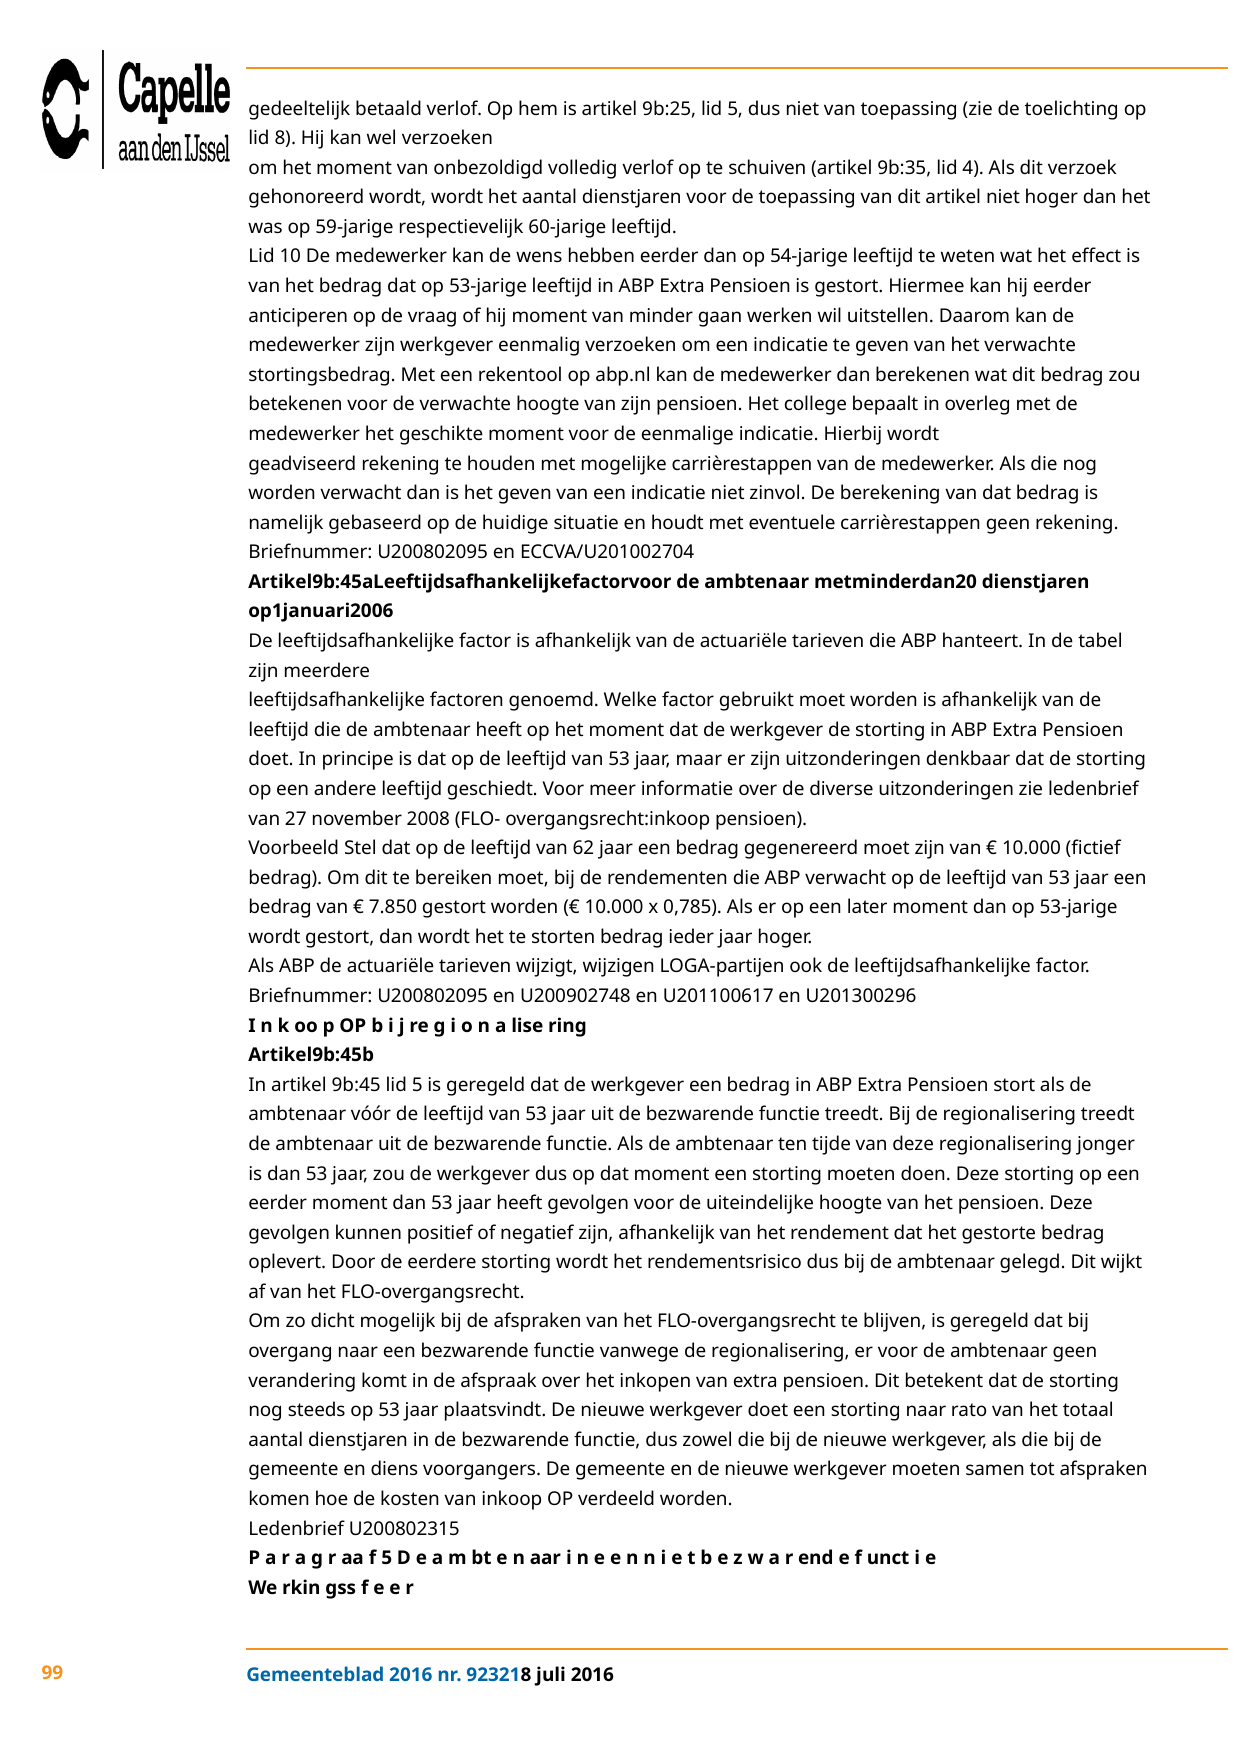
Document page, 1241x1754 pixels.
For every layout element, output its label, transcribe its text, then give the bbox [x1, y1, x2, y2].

text In artikel 9b:45 lid 5 is geregeld dat de werkgever een bedrag in ABP Extra Pensioen stort als de ambtenaar vóór de leeftijd van 53 jaar uit de bezwarende functie treedt. Bij de regionalisering treedt de ambtenaar uit de bezwarende functie. Als de ambtenaar ten tijde van deze regionalisering jonger is dan 53 jaar, zou de werkgever dus op dat moment een storting moeten doen. Deze storting op een eerder moment dan 53 jaar heeft gevolgen voor de uiteindelijke hoogte van het pensioen. Deze gevolgen kunnen positief of negatief zijn, afhankelijk van het rendement dat het gestorte bedrag oplevert. Door de eerdere storting wordt het rendementsrisico dus bij de ambtenaar gelegd. Dit wijkt af van het FLO-overgangsrecht. [248, 1071, 1152, 1304]
text om het moment van onbezoldigd volledig verlof op te schuiven (artikel 9b:35, lid 4). Als dit verzoek gehonoreerd wordt, wordt het aantal dienstjaren voor de toepassing van dit artikel niet hoger dan het was op 59-jarige respectievelijk 60-jarige leeftijd. [248, 154, 1152, 239]
text Artikel9b:45b [248, 1041, 1152, 1067]
text Lid 10 De medewerker kan de wens hebben eerder dan op 54-jarige leeftijd te weten wat het effect is van het bedrag dat op 53-jarige leeftijd in ABP Extra Pensioen is gestort. Hiermee kan hij eerder anticiperen op de vraag of hij moment van minder gaan werken wil uitstellen. Daarom kan de medewerker zijn werkgever eenmalig verzoeken om een indicatie te geven van het verwachte stortingsbedrag. Met een rekentool op abp.nl kan de medewerker dan berekenen wat dit bedrag zou betekenen voor de verwachte hoogte van zijn pensioen. Het college bepaalt in overleg met de medewerker het geschikte moment voor de eenmalige indicatie. Hierbij wordt [248, 243, 1152, 446]
text leeftijdsafhankelijke factoren genoemd. Welke factor gebruikt moet worden is afhankelijk van de leeftijd die de ambtenaar heeft op het moment dat de werkgever de storting in ABP Extra Pensioen doet. In principe is dat op de leeftijd van 53 jaar, maar er zijn uitzonderingen denkbaar dat de storting op een andere leeftijd geschiedt. Voor meer informatie over de diverse uitzonderingen zie ledenbrief van 27 november 2008 (FLO- overgangsrecht:inkoop pensioen). [248, 686, 1152, 831]
text geadviseerd rekening te houden met mogelijke carrièrestappen van de medewerker. Als die nog worden verwacht dan is het geven van een indicatie niet zinvol. De berekening van dat bedrag is namelijk gebaseerd op de huidige situatie en houdt met eventuele carrièrestappen geen rekening. [248, 450, 1152, 535]
text I n k oo p OP b i j re g i o n a lise ring [248, 1012, 1152, 1038]
text gedeeltelijk betaald verlof. Op hem is artikel 9b:25, lid 5, dus niet van toepassing (zie de toelichting op lid 8). Hij kan wel verzoeken [248, 95, 1152, 150]
text Als ABP de actuariële tarieven wijzigt, wijzigen LOGA-partijen ook de leeftijdsafhankelijke factor. Briefnummer: U200802095 en U200902748 en U201100617 en U201300296 [248, 953, 1152, 1008]
text P a r a g r aa f 5 D e a m bt e n aar i n e e n n i e t b e z w a r end e f unct i e [248, 1544, 1152, 1570]
text Voorbeeld Stel dat op de leeftijd van 62 jaar een bedrag gegenereerd moet zijn van € 10.000 (fictief bedrag). Om dit te bereiken moet, bij de rendementen die ABP verwacht op de leeftijd van 53 jaar een bedrag van € 7.850 gestort worden (€ 10.000 x 0,785). Als er op een later moment dan op 53-jarige wordt gestort, dan wordt het te storten bedrag ieder jaar hoger. [248, 834, 1152, 949]
text Briefnummer: U200802095 en ECCVA/U201002704 [248, 538, 1152, 564]
text We rkin gss f e e r [248, 1574, 1152, 1600]
text Om zo dicht mogelijk bij de afspraken van het FLO-overgangsrecht te blijven, is geregeld dat bij overgang naar een bezwarende functie vanwege de regionalisering, er voor de ambtenaar geen verandering komt in de afspraak over het inkopen van extra pensioen. Dit betekent dat de storting nog steeds op 53 jaar plaatsvindt. De nieuwe werkgever doet een storting naar rato van het totaal aantal dienstjaren in de bezwarende functie, dus zowel die bij de nieuwe werkgever, als die bij de gemeente en diens voorgangers. De gemeente en de nieuwe werkgever moeten samen tot afspraken komen hoe de kosten van inkoop OP verdeeld worden. [248, 1308, 1152, 1511]
picture [41, 47, 231, 172]
text De leeftijdsafhankelijke factor is afhankelijk van de actuariële tarieven die ABP hanteert. In de tabel zijn meerdere [248, 627, 1152, 683]
text Ledenbrief U200802315 [248, 1515, 1152, 1541]
text Artikel9b:45aLeeftijdsafhankelijkefactorvoor de ambtenaar metminderdan20 dienstjaren op1januari2006 [248, 568, 1152, 623]
